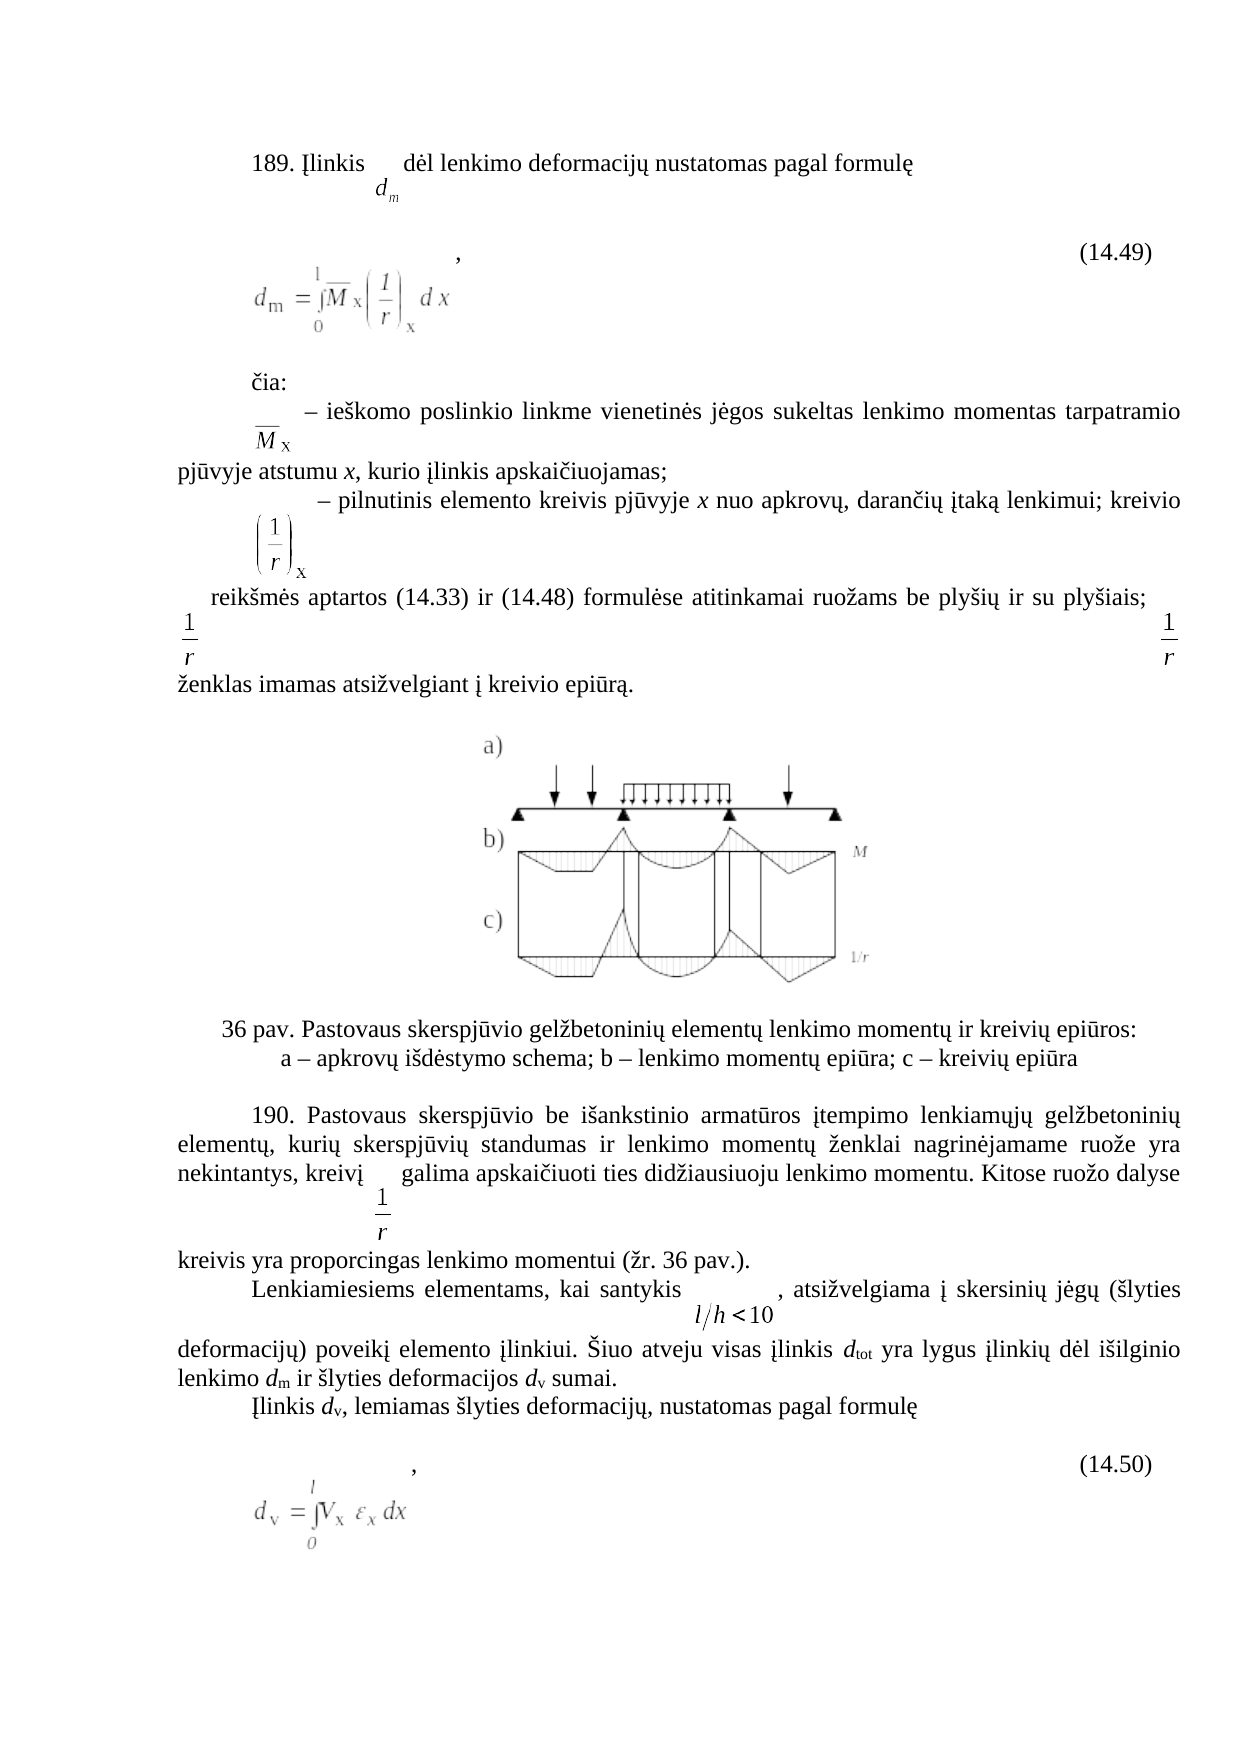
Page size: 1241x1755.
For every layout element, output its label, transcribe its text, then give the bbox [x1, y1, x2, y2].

text – pilnutinis elemento kreivis pjūvyje x nuo apkrovų, darančių įtaką lenkimui; kreivio reikšmės aptartos (14.33) ir (14.48) formulėse atitinkamai ruožams be plyšių ir su plyšiais; ženklas imamas atsižvelgiant į kreivio epiūrą. [177, 485, 1181, 698]
text a – apkrovų išdėstymo schema; b – lenkimo momentų epiūra; c – kreivių epiūra [177, 1043, 1181, 1071]
text 190. Pastovaus skerspjūvio be išankstinio armatūros įtempimo lenkiamųjų gelžbetoninių elementų, kurių skerspjūvių standumas ir lenkimo momentų ženklai nagrinėjamame ruože yra nekintantys, kreivį galima apskaičiuoti ties didžiausiuoju lenkimo momentu. Kitose ruožo dalyse kreivis yra proporcingas lenkimo momentui (žr. 36 pav.). [177, 1100, 1181, 1274]
text čia: [177, 367, 1181, 396]
text , (14.50) [177, 1449, 1181, 1556]
text , (14.49) [177, 237, 1181, 338]
text Lenkiamiesiems elementams, kai santykis , atsižvelgiama į skersinių jėgų (šlyties deformacijų) poveikį elemento įlinkiui. Šiuo atveju visas įlinkis dtot yra lygus įlinkių dėl išilginio lenkimo dm ir šlyties deformacijos dv sumai. [177, 1274, 1181, 1391]
text 36 pav. Pastovaus skerspjūvio gelžbetoninių elementų lenkimo momentų ir kreivių epiūros: [177, 1014, 1181, 1043]
text Įlinkis dv, lemiamas šlyties deformacijų, nustatomas pagal formulę [177, 1391, 1181, 1420]
text – ieškomo poslinkio linkme vienetinės jėgos sukeltas lenkimo momentas tarpatramio pjūvyje atstumu x, kurio įlinkis apskaičiuojamas; [177, 396, 1181, 485]
text 189. Įlinkis dėl lenkimo deformacijų nustatomas pagal formulę [177, 148, 1181, 208]
